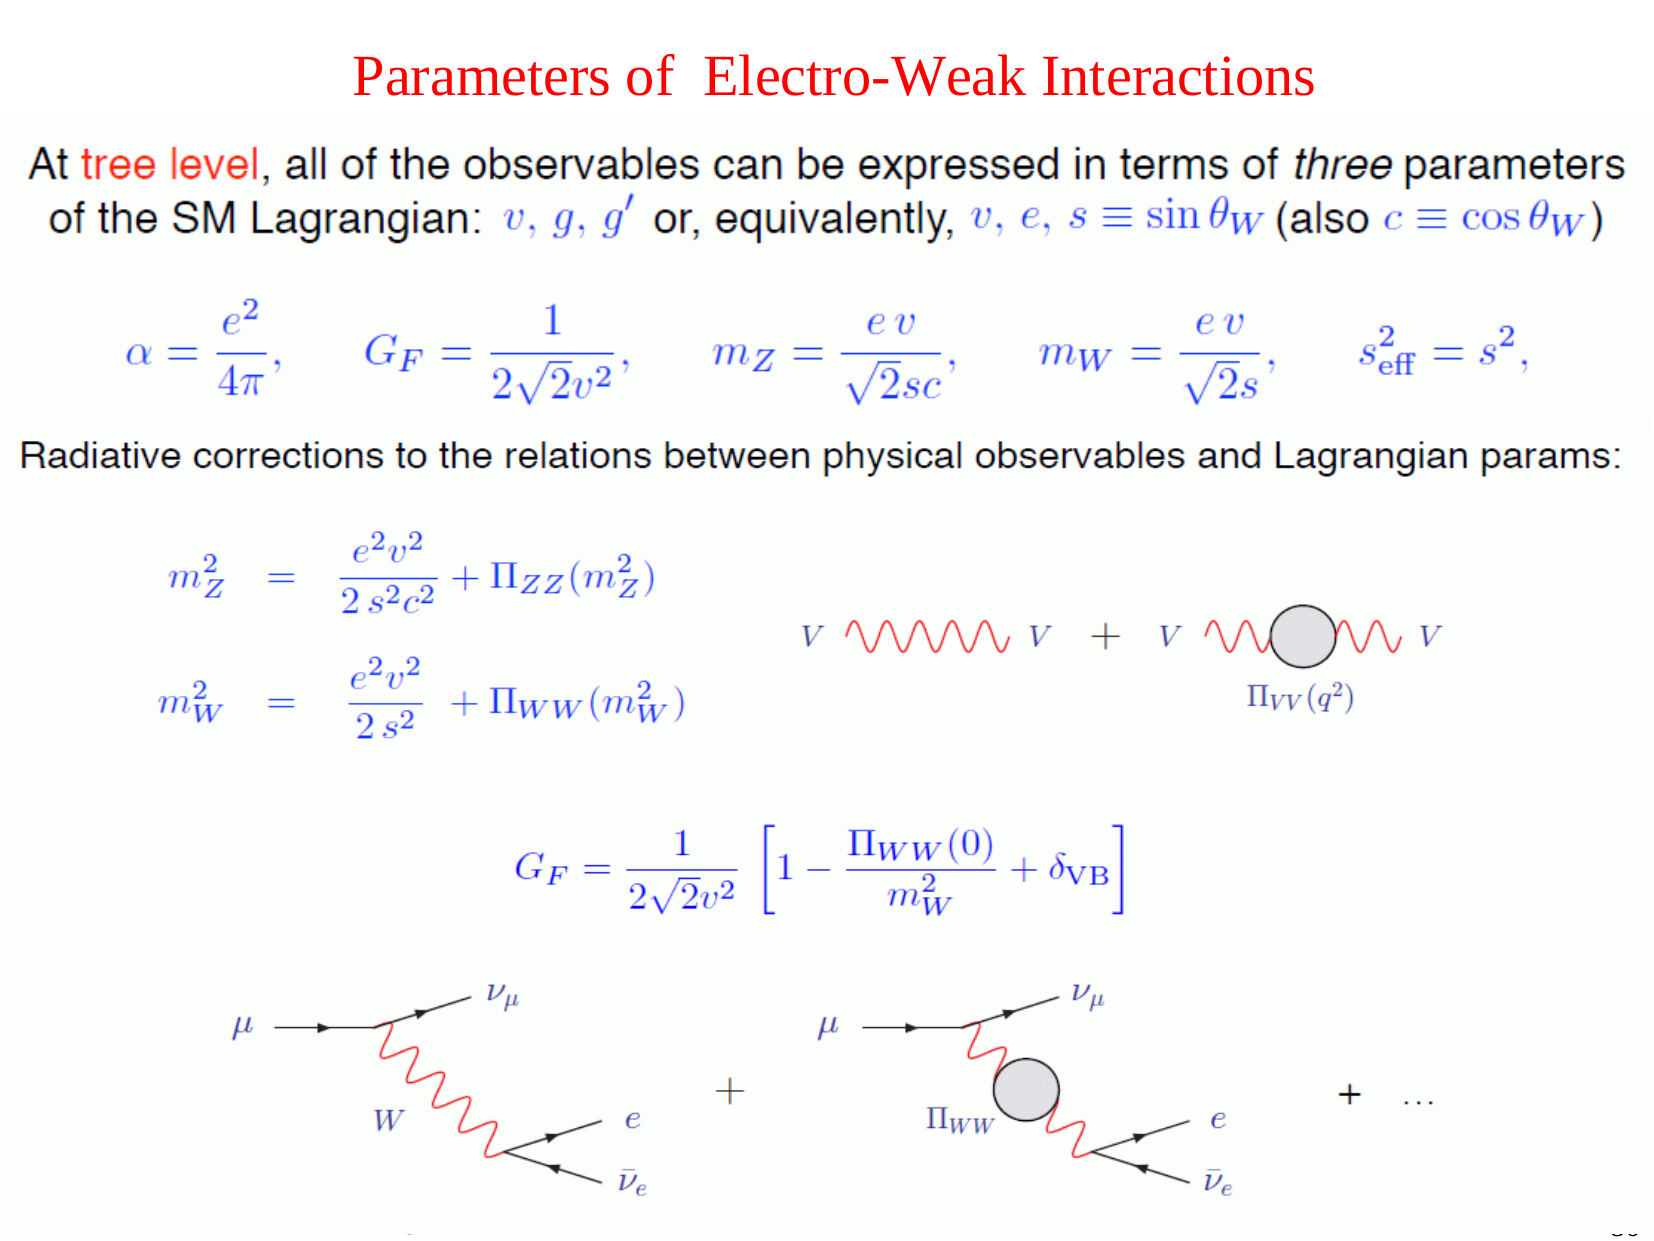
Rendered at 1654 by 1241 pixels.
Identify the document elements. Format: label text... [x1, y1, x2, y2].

picture [0, 117, 1654, 1234]
title Parameters of Electro-Weak Interactions [128, 4, 1541, 117]
